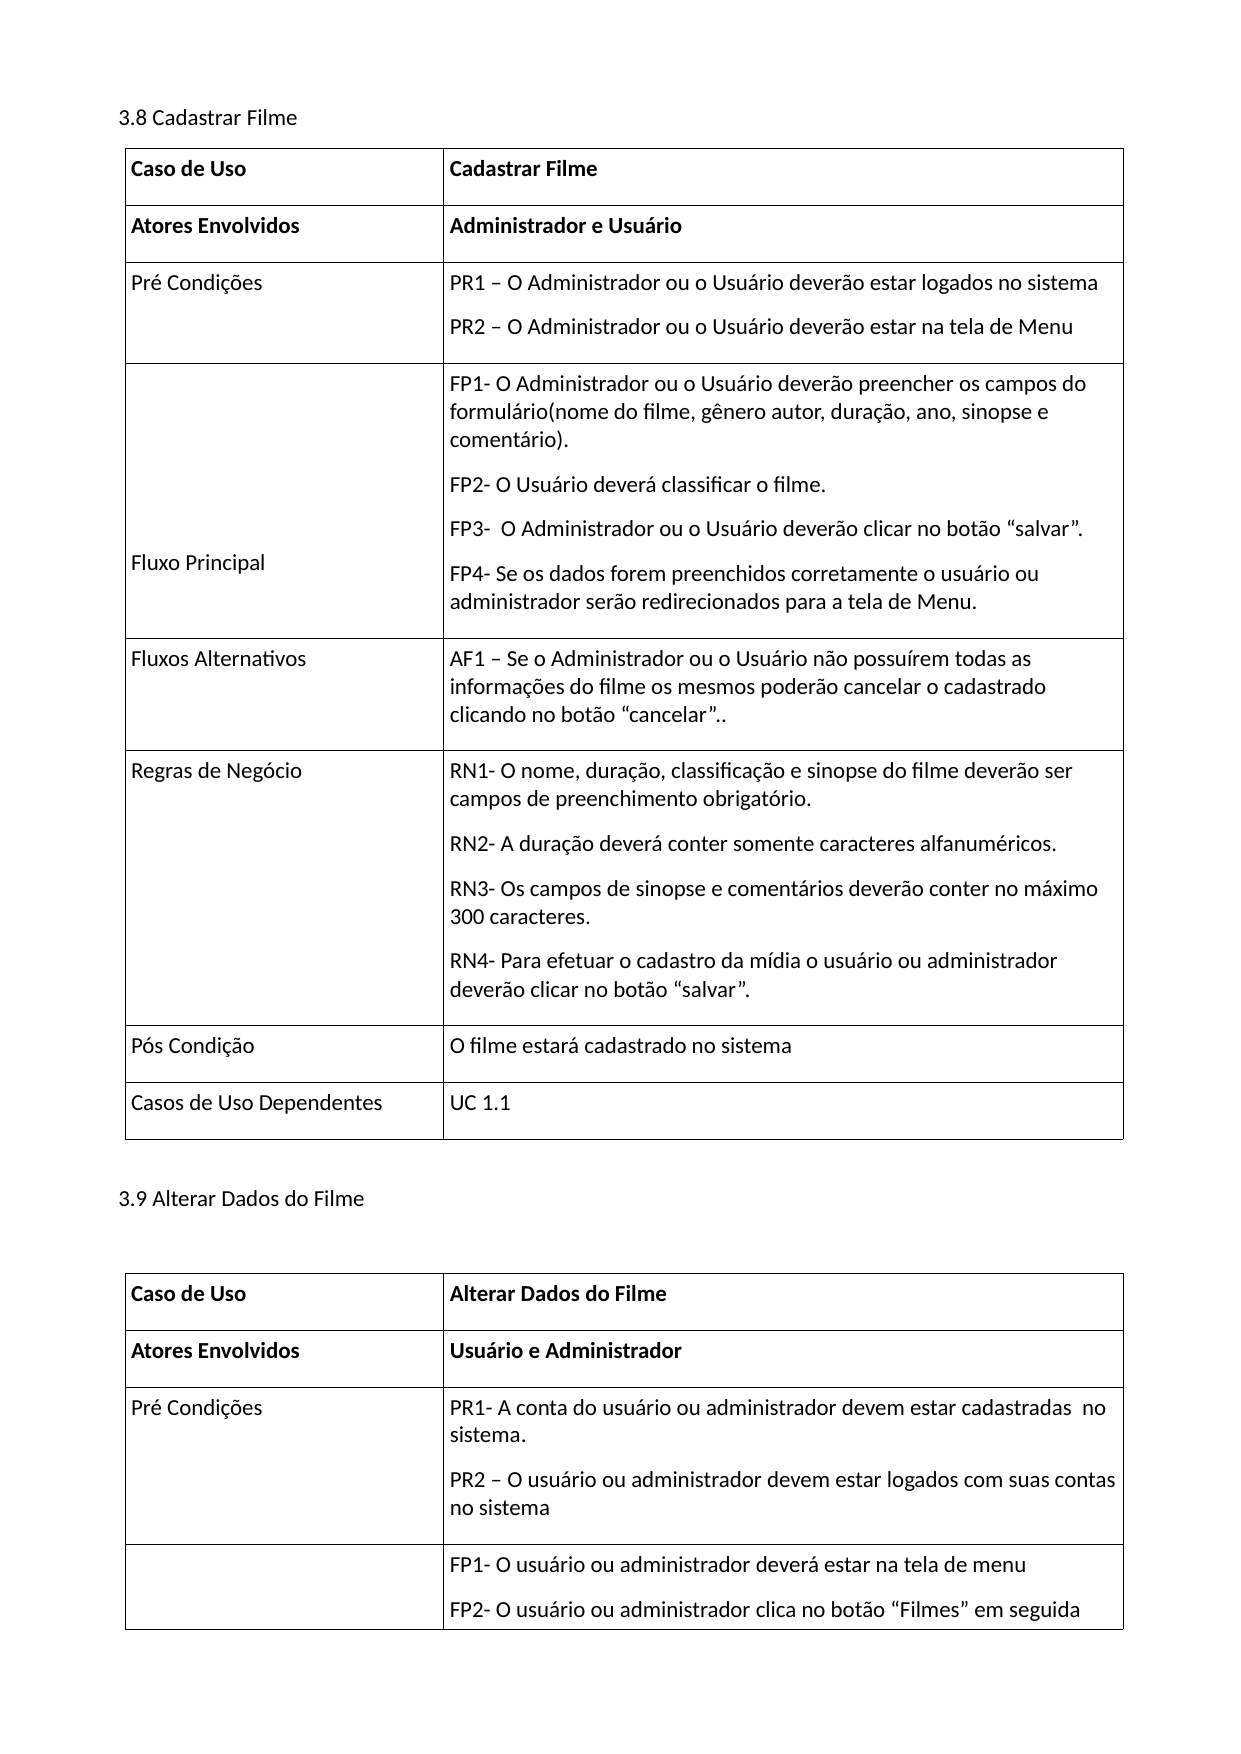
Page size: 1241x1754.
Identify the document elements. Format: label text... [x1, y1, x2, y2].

table_cell AF1 – Se o Administrador ou o Usuário não possuírem todas as informações do filme os mesmos poderão cancelar o cadastrado clicando no botão “cancelar”.. [444, 639, 1123, 750]
table_header Caso de Uso [126, 1274, 443, 1330]
subtitle 3.8 Cadastrar Filme [118, 103, 1122, 131]
table_cell Administrador e Usuário [444, 206, 1123, 261]
table_cell Fluxos Alternativos [126, 639, 443, 750]
table_cell FP1- O Administrador ou o Usuário deverão preencher os campos do formulário(nome do filme, gênero autor, duração, ano, sinopse e comentário). FP2- O Usuário deverá classificar o filme. FP3- O Administrador ou o Usuário deverão clicar no botão “salvar”. FP4- Se os dados forem preenchidos corretamente o usuário ou administrador serão redirecionados para a tela de Menu. [444, 364, 1123, 638]
table_cell Regras de Negócio [126, 751, 443, 1025]
table_cell FP1- O usuário ou administrador deverá estar na tela de menu FP2- O usuário ou administrador clica no botão “Filmes” em seguida [444, 1545, 1123, 1628]
table_cell PR1- A conta do usuário ou administrador devem estar cadastradas no sistema. PR2 – O usuário ou administrador devem estar logados com suas contas no sistema [444, 1388, 1123, 1544]
table_cell Pré Condições [126, 263, 443, 363]
table_cell Casos de Uso Dependentes [126, 1083, 443, 1138]
table_cell Atores Envolvidos [126, 1331, 443, 1386]
table_header Alterar Dados do Filme [444, 1274, 1123, 1330]
table_cell O filme estará cadastrado no sistema [444, 1026, 1123, 1082]
table_cell Pré Condições [126, 1388, 443, 1544]
table_cell Fluxo Principal [126, 364, 443, 638]
table_cell Pós Condição [126, 1026, 443, 1082]
table_cell Atores Envolvidos [126, 206, 443, 261]
text 3.9 Alterar Dados do Filme [118, 1184, 1122, 1212]
table_header Caso de Uso [126, 149, 443, 205]
table_cell PR1 – O Administrador ou o Usuário deverão estar logados no sistema PR2 – O Administrador ou o Usuário deverão estar na tela de Menu [444, 263, 1123, 363]
table_cell RN1- O nome, duração, classificação e sinopse do filme deverão ser campos de preenchimento obrigatório. RN2- A duração deverá conter somente caracteres alfanuméricos. RN3- Os campos de sinopse e comentários deverão conter no máximo 300 caracteres. RN4- Para efetuar o cadastro da mídia o usuário ou administrador deverão clicar no botão “salvar”. [444, 751, 1123, 1025]
table_cell [126, 1545, 443, 1628]
table_header Cadastrar Filme [444, 149, 1123, 205]
table_cell Usuário e Administrador [444, 1331, 1123, 1386]
table_cell UC 1.1 [444, 1083, 1123, 1138]
